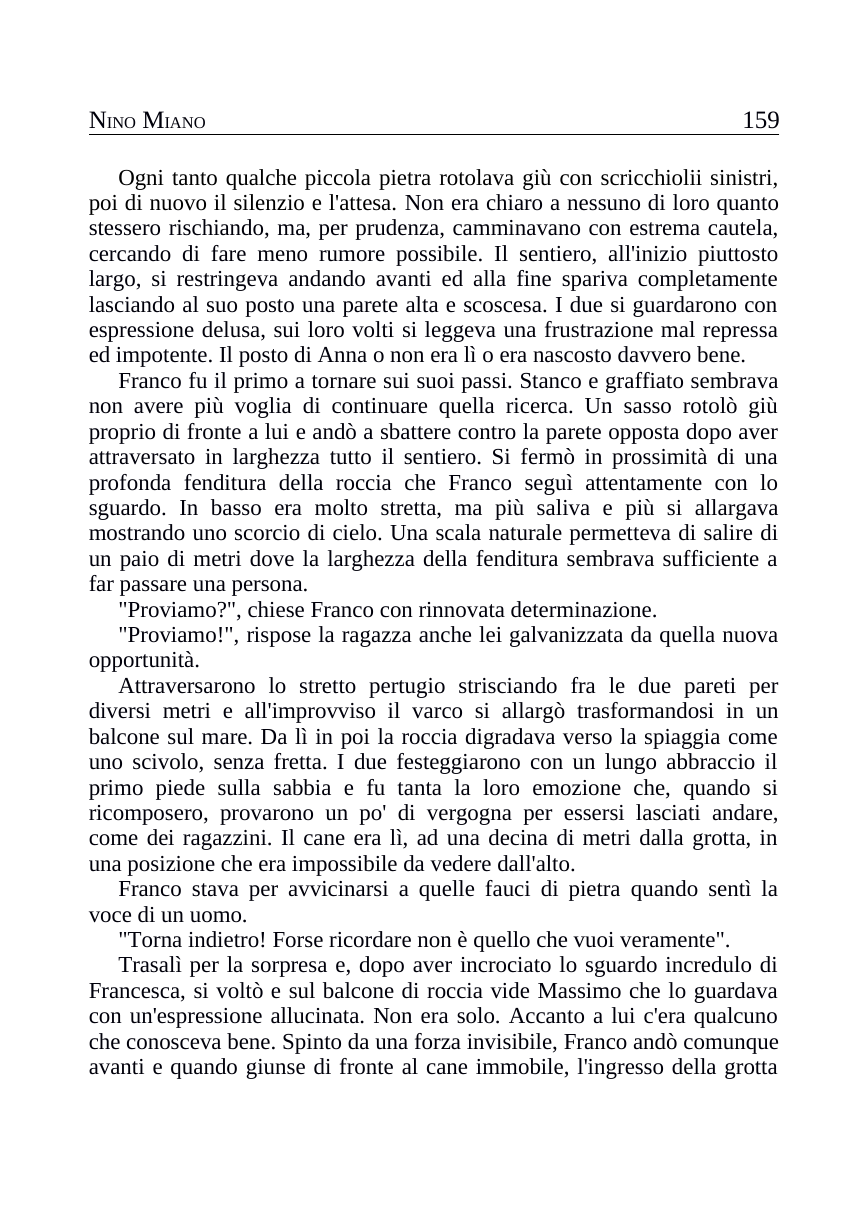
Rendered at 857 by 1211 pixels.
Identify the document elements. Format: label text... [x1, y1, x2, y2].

text Ogni tanto qualche piccola pietra rotolava giù con scricchiolii sinistri, poi di nuovo il silenzio e l'attesa. Non era chiaro a nessuno di loro quanto stessero rischiando, ma, per prudenza, camminavano con estrema cautela, cercando di fare meno rumore possibile. Il sentiero, all'inizio piuttosto largo, si restringeva andando avanti ed alla fine spariva completamente lasciando al suo posto una parete alta e scoscesa. I due si guardarono con espressione delusa, sui loro volti si leggeva una frustrazione mal repressa ed impotente. Il posto di Anna o non era lì o era nascosto davvero bene. [88, 164, 779, 368]
text Trasalì per la sorpresa e, dopo aver incrociato lo sguardo incredulo di Francesca, si voltò e sul balcone di roccia vide Massimo che lo guardava con un'espressione allucinata. Non era solo. Accanto a lui c'era qualcuno che conosceva bene. Spinto da una forza invisibile, Franco andò comunque avanti e quando giunse di fronte al cane immobile, l'ingresso della grotta [88, 952, 779, 1079]
text Franco fu il primo a tornare sui suoi passi. Stanco e graffiato sembrava non avere più voglia di continuare quella ricerca. Un sasso rotolò giù proprio di fronte a lui e andò a sbattere contro la parete opposta dopo aver attraversato in larghezza tutto il sentiero. Si fermò in prossimità di una profonda fenditura della roccia che Franco seguì attentamente con lo sguardo. In basso era molto stretta, ma più saliva e più si allargava mostrando uno scorcio di cielo. Una scala naturale permetteva di salire di un paio di metri dove la larghezza della fenditura sembrava sufficiente a far passare una persona. [88, 368, 779, 597]
text Franco stava per avvicinarsi a quelle fauci di pietra quando sentì la voce di un uomo. [88, 876, 779, 927]
text "Proviamo!", rispose la ragazza anche lei galvanizzata da quella nuova opportunità. [88, 622, 779, 673]
text "Torna indietro! Forse ricordare non è quello che vuoi veramente". [88, 927, 779, 952]
text Attraversarono lo stretto pertugio strisciando fra le due pareti per diversi metri e all'improvviso il varco si allargò trasformandosi in un balcone sul mare. Da lì in poi la roccia digradava verso la spiaggia come uno scivolo, senza fretta. I due festeggiarono con un lungo abbraccio il primo piede sulla sabbia e fu tanta la loro emozione che, quando si ricomposero, provarono un po' di vergogna per essersi lasciati andare, come dei ragazzini. Il cane era lì, ad una decina di metri dalla grotta, in una posizione che era impossibile da vedere dall'alto. [88, 673, 779, 876]
text "Proviamo?", chiese Franco con rinnovata determinazione. [88, 597, 779, 622]
